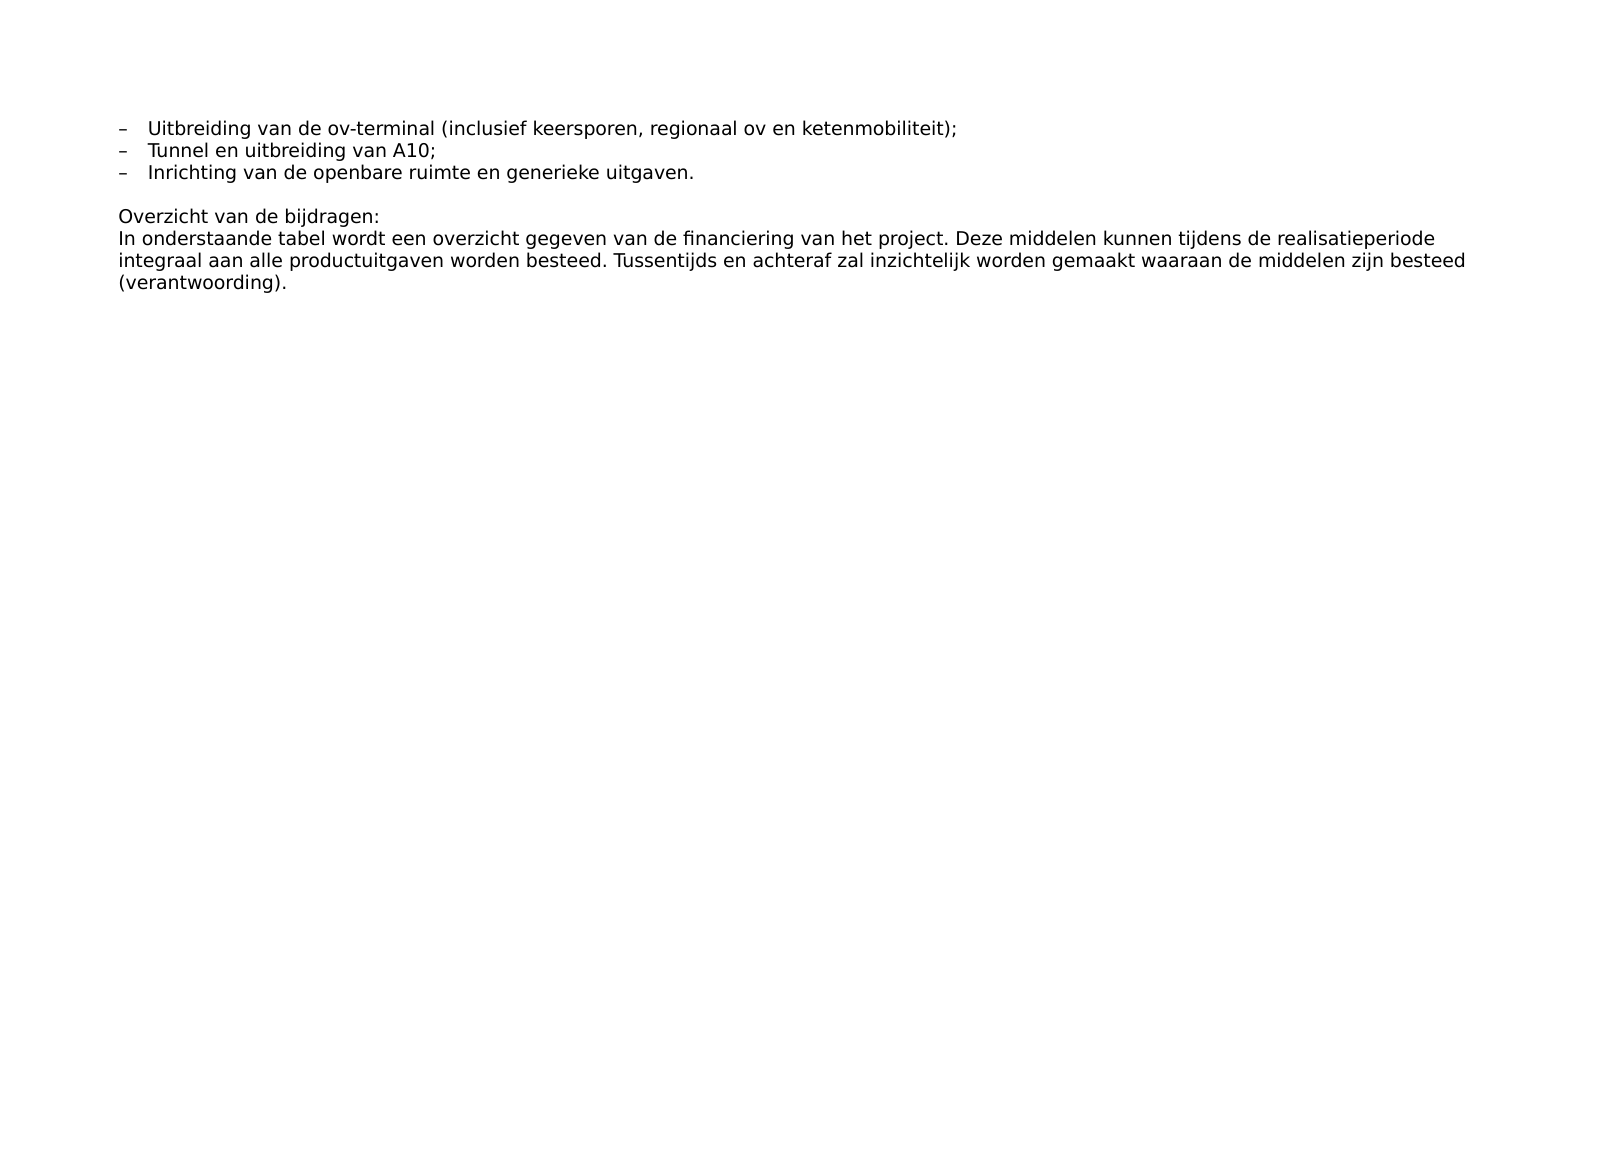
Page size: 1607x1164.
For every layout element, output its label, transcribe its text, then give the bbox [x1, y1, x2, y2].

text Overzicht van de bijdragen: [118, 206, 1488, 228]
text – Inrichting van de openbare ruimte en generieke uitgaven. [118, 162, 1488, 184]
text – Uitbreiding van de ov-terminal (inclusief keersporen, regionaal ov en ketenmobiliteit); [118, 118, 1488, 140]
text – Tunnel en uitbreiding van A10; [118, 140, 1488, 162]
text In onderstaande tabel wordt een overzicht gegeven van de financiering van het project. Deze middelen kunnen tijdens de realisatieperiode integraal aan alle productuitgaven worden besteed. Tussentijds en achteraf zal inzichtelijk worden gemaakt waaraan de middelen zijn besteed (verantwoording). [118, 228, 1488, 294]
